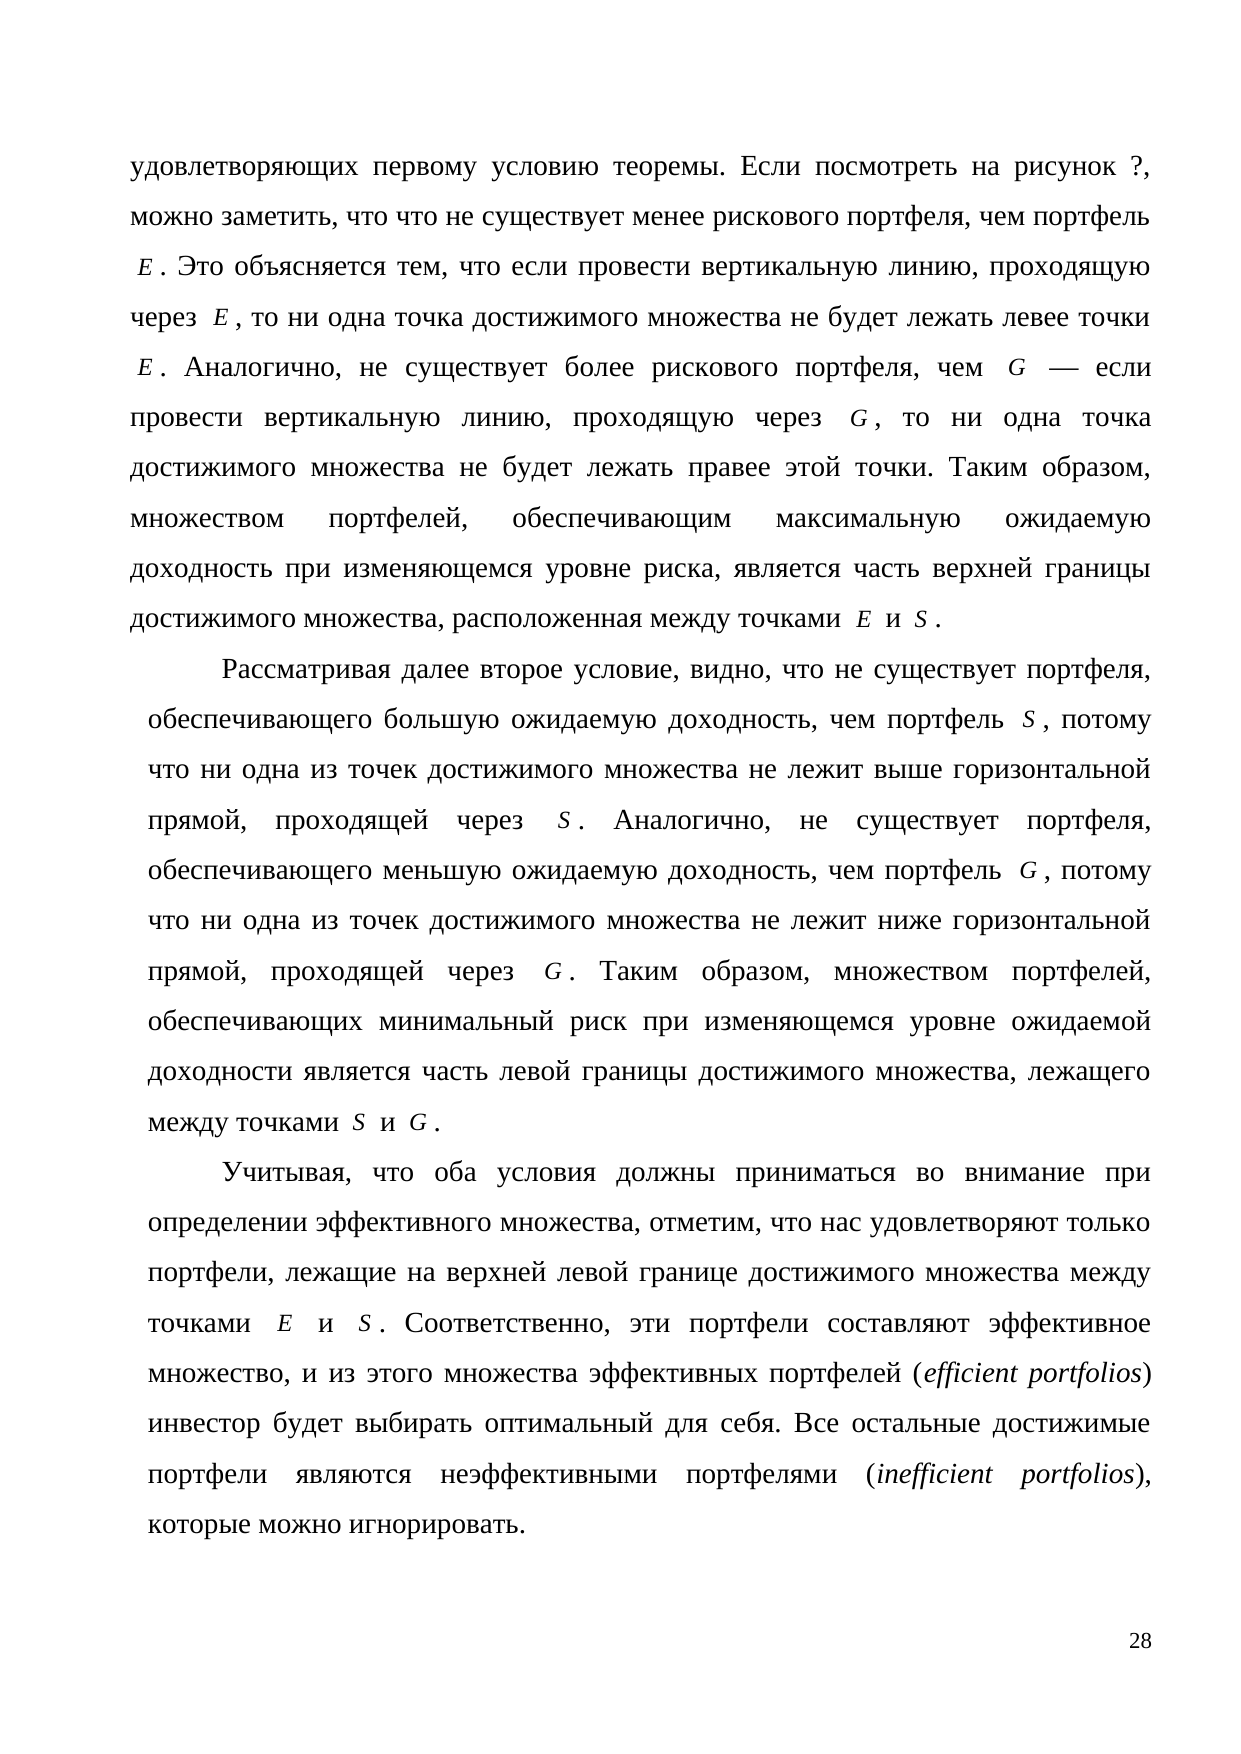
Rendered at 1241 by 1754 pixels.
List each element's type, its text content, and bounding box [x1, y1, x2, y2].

text Рассматривая далее второе условие, видно, что не существует портфеля, обеспечивающего большую ожидаемую доходность, чем портфель , потому что ни одна из точек достижимого множества не лежит выше горизонтальной прямой, проходящей через . Аналогично, не существует портфеля, обеспечивающего меньшую ожидаемую доходность, чем портфель , потому что ни одна из точек достижимого множества не лежит ниже горизонтальной прямой, проходящей через . Таким образом, множеством портфелей, обеспечивающих минимальный риск при изменяющемся уровне ожидаемой доходности является часть левой границы достижимого множества, лежащего между точками и . [148, 651, 1152, 1137]
text Учитывая, что оба условия должны приниматься во внимание при определении эффективного множества, отметим, что нас удовлетворяют только портфели, лежащие на верхней левой границе достижимого множества между точками и . Соответственно, эти портфели составляют эффективное множество, и из этого множества эффективных портфелей (efficient portfolios) инвестор будет выбирать оптимальный для себя. Все остальные достижимые портфели являются неэффективными портфелями (inefficient portfolios), которые можно игнорировать. [148, 1154, 1152, 1540]
text удовлетворяющих первому условию теоремы. Если посмотреть на рисунок ?, можно заметить, что что не существует менее рискового портфеля, чем портфель . Это объясняется тем, что если провести вертикальную линию, проходящую через , то ни одна точка достижимого множества не будет лежать левее точки . Аналогично, не существует более рискового портфеля, чем — если провести вертикальную линию, проходящую через , то ни одна точка достижимого множества не будет лежать правее этой точки. Таким образом, множеством портфелей, обеспечивающим максимальную ожидаемую доходность при изменяющемся уровне риска, является часть верхней границы достижимого множества, расположенная между точками и . [130, 148, 1152, 634]
